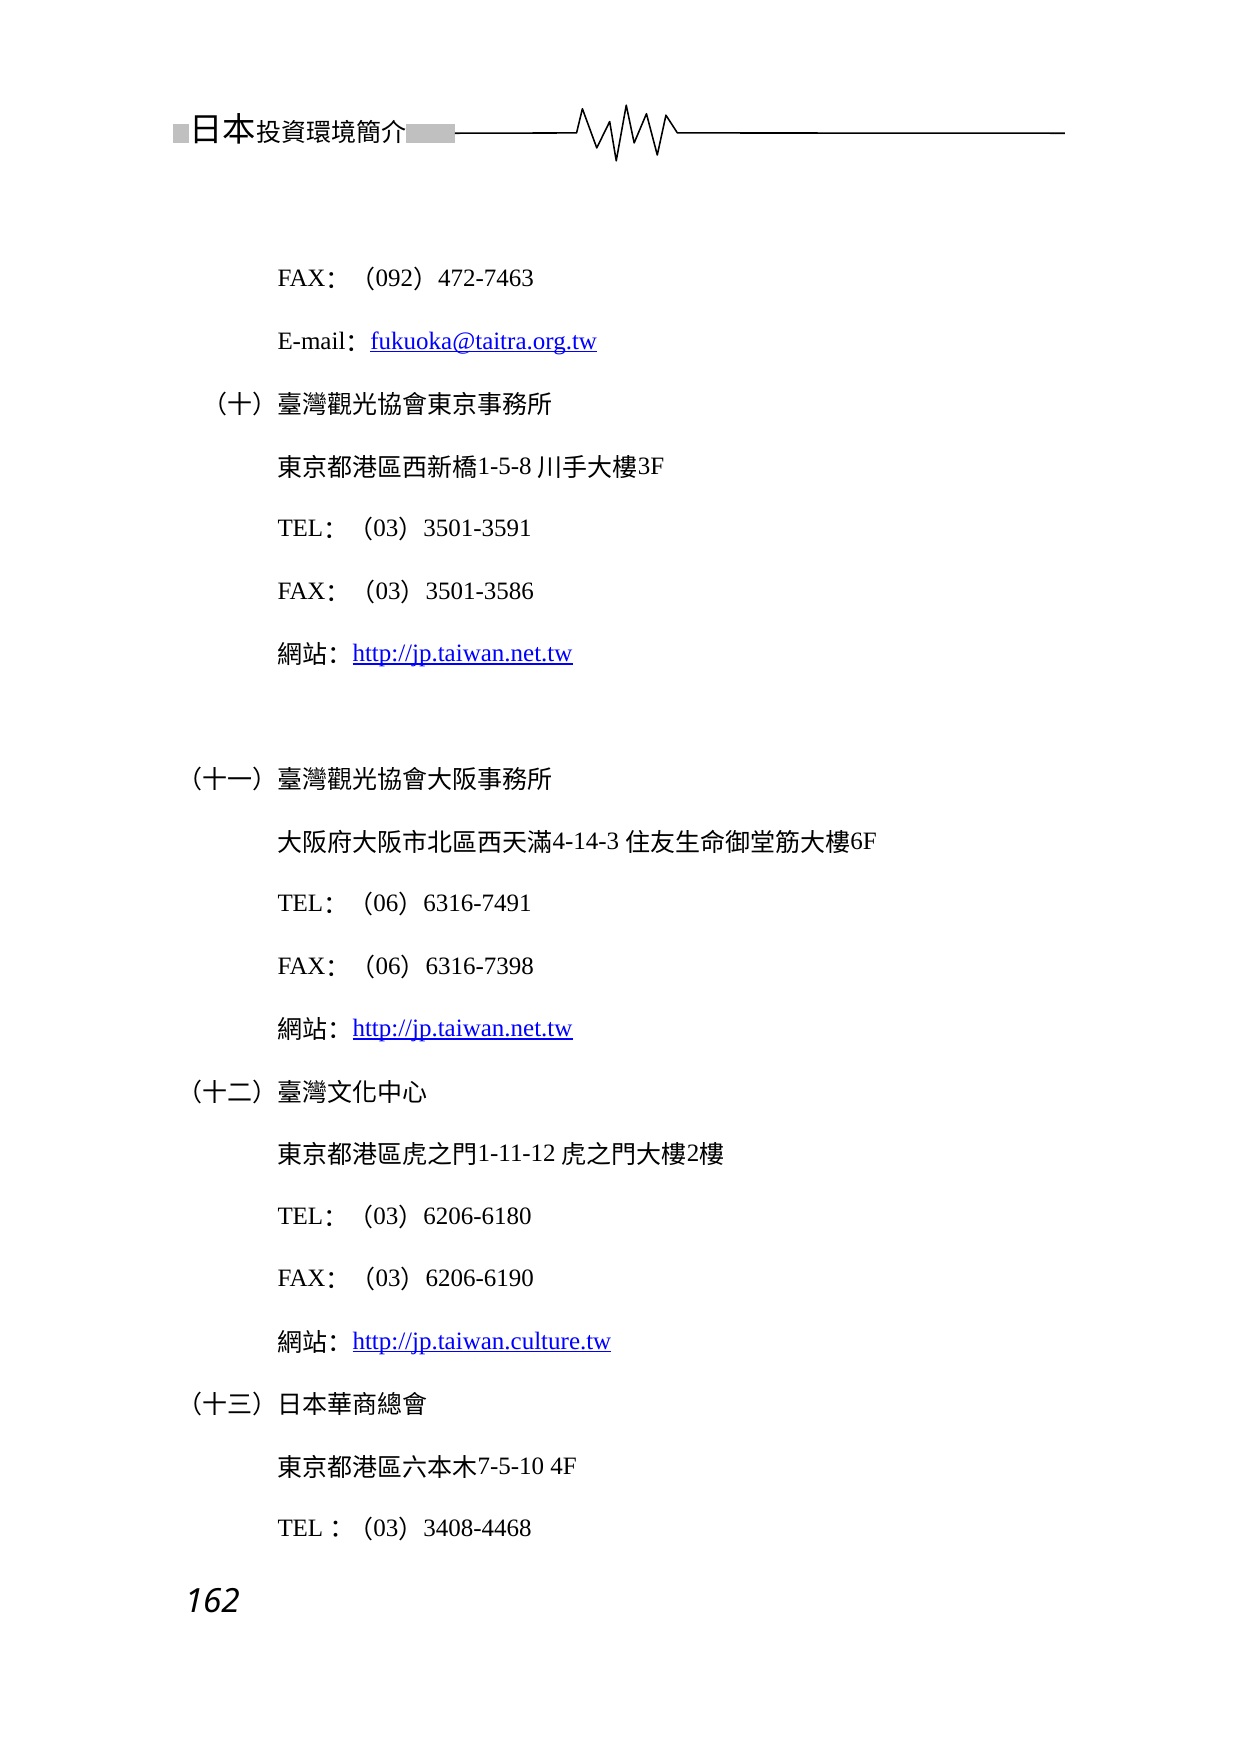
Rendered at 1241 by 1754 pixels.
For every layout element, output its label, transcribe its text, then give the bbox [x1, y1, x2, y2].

text TEL：（06）6316-7491 [202, 861, 1063, 924]
text 東京都港區六本木7-5-10 4F [202, 1424, 1063, 1486]
text 東京都港區虎之門1-11-12 虎之門大樓2樓 [202, 1111, 1063, 1174]
text 東京都港區西新橋1-5-8 川手大樓3F [202, 424, 1063, 486]
text E-mail：fukuoka@taitra.org.tw [202, 299, 1063, 361]
text TEL：（03）6206-6180 [202, 1174, 1063, 1236]
text （十二）臺灣文化中心 [177, 1049, 1063, 1111]
text FAX：（03）6206-6190 [202, 1236, 1063, 1299]
text FAX：（092）472-7463 [202, 236, 1063, 299]
text （十三）日本華商總會 [177, 1361, 1063, 1424]
text FAX：（03）3501-3586 [202, 549, 1063, 611]
text 網站：http://jp.taiwan.net.tw [202, 611, 1063, 674]
text 網站：http://jp.taiwan.net.tw [202, 986, 1063, 1049]
text TEL：（03）3501-3591 [202, 486, 1063, 549]
text （十一）臺灣觀光協會大阪事務所 [177, 736, 1063, 799]
text （十）臺灣觀光協會東京事務所 [202, 361, 1063, 424]
text 大阪府大阪市北區西天滿4-14-3 住友生命御堂筋大樓6F [202, 799, 1063, 861]
text TEL：（03）3408-4468 [202, 1486, 1063, 1549]
text 網站：http://jp.taiwan.culture.tw [202, 1299, 1063, 1361]
text FAX：（06）6316-7398 [202, 924, 1063, 986]
